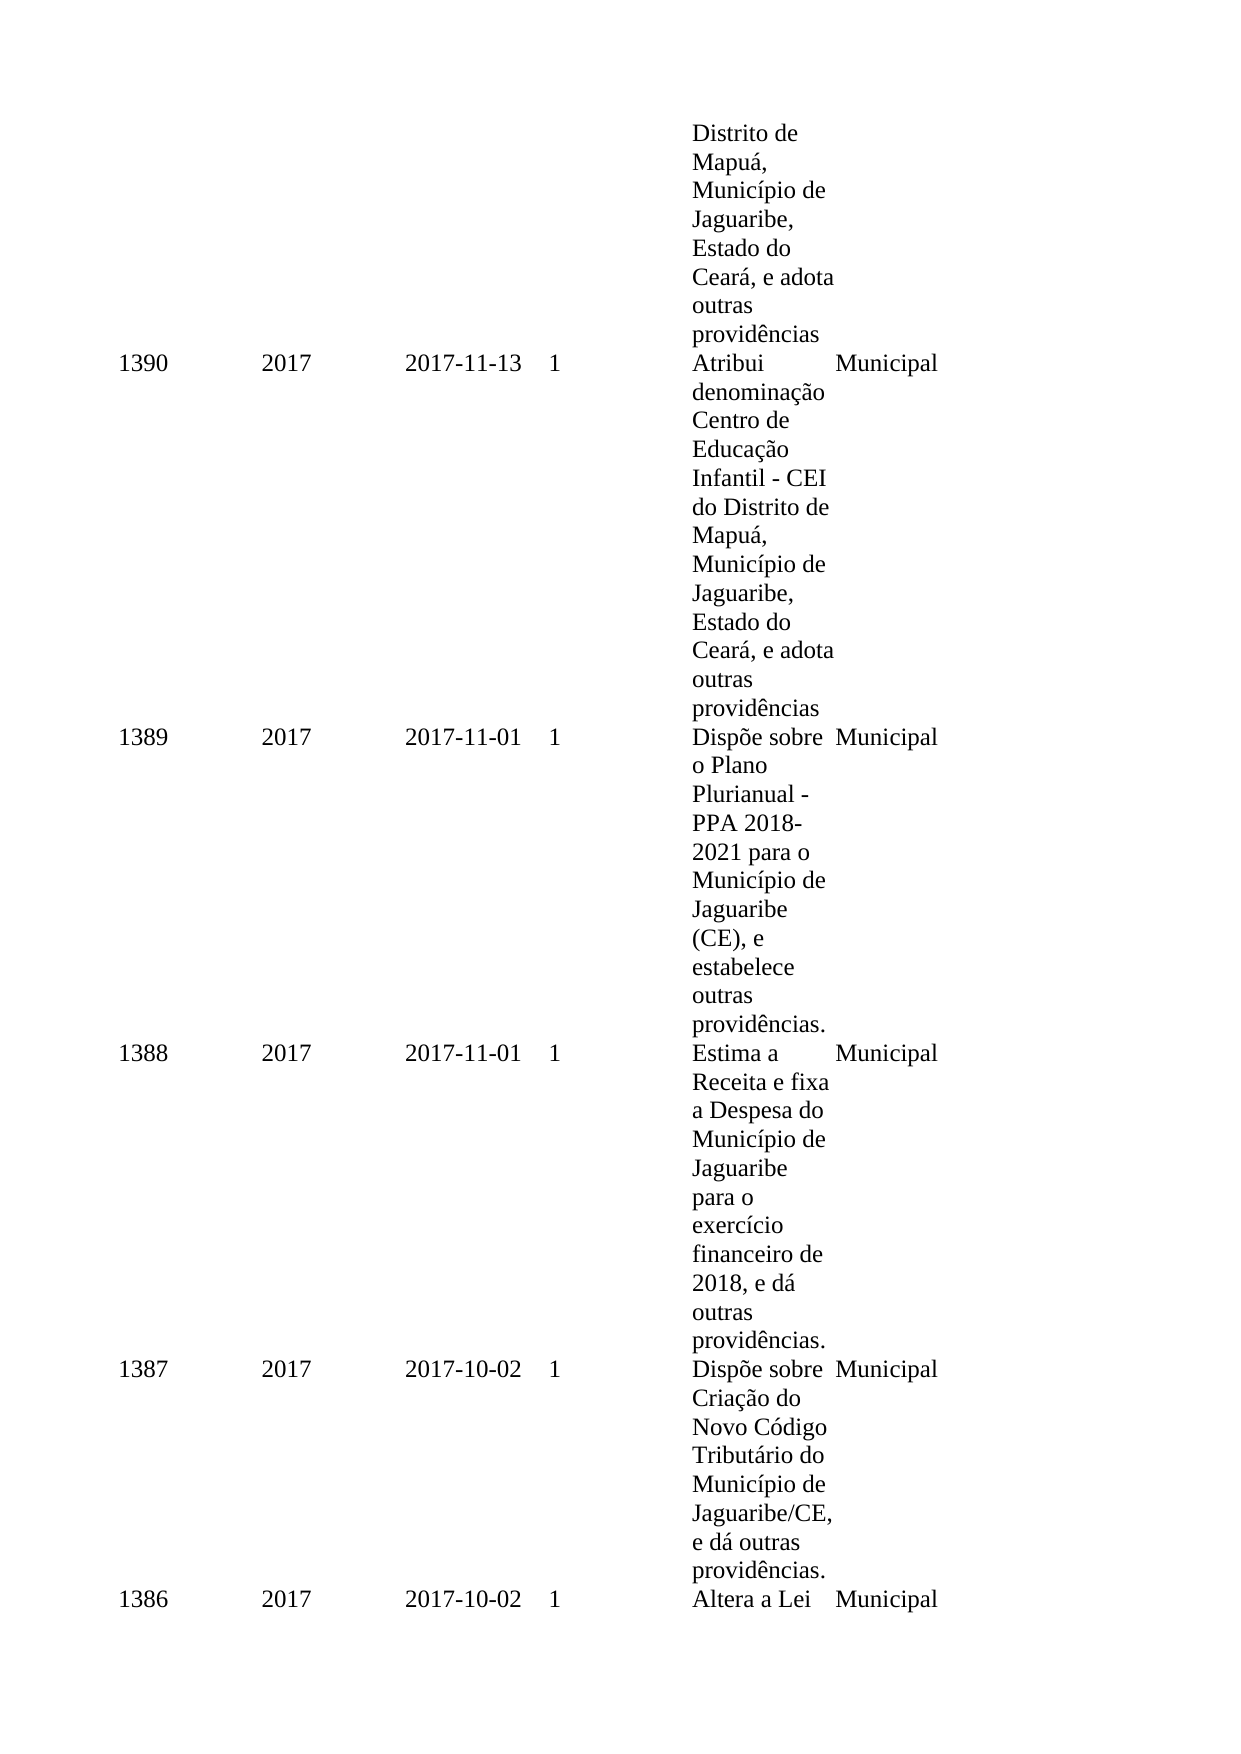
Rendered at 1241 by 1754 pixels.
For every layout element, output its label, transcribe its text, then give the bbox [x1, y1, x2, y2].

table_cell 1 [548, 1038, 692, 1354]
table_cell Atribui denominação Centro de Educação Infantil - CEI do Distrito de Mapuá, Município de Jaguaribe, Estado do Ceará, e adota outras providências [692, 348, 835, 722]
table_cell 2017-11-01 [405, 1038, 548, 1354]
table_cell Municipal [835, 348, 979, 722]
table_cell 1388 [118, 1038, 261, 1354]
table_cell 2017-10-02 [405, 1354, 548, 1584]
table_cell Distrito de Mapuá, Município de Jaguaribe, Estado do Ceará, e adota outras providências [692, 118, 835, 348]
table_cell [405, 118, 548, 348]
table_cell 1 [548, 348, 692, 722]
table_cell [979, 722, 1122, 1038]
table_cell [548, 118, 692, 348]
table_cell Municipal [835, 1038, 979, 1354]
table_cell 2017-10-02 [405, 1584, 548, 1613]
table_cell 2017 [261, 722, 405, 1038]
table_cell [979, 118, 1122, 348]
table_cell 1 [548, 722, 692, 1038]
table_cell [118, 118, 261, 348]
table_cell Altera a Lei [692, 1584, 835, 1613]
table_cell Municipal [835, 1584, 979, 1613]
table_cell [979, 1584, 1122, 1613]
table_cell 1387 [118, 1354, 261, 1584]
table_cell 1389 [118, 722, 261, 1038]
table_cell 1 [548, 1584, 692, 1613]
table_cell 2017-11-13 [405, 348, 548, 722]
table_cell 2017 [261, 1354, 405, 1584]
table_cell [979, 348, 1122, 722]
table_cell [979, 1038, 1122, 1354]
table_cell 1 [548, 1354, 692, 1584]
table_cell 2017 [261, 1038, 405, 1354]
table_cell Municipal [835, 722, 979, 1038]
table_cell Municipal [835, 1354, 979, 1584]
table_cell [979, 1354, 1122, 1584]
table_cell Estima a Receita e fixa a Despesa do Município de Jaguaribe para o exercício financeiro de 2018, e dá outras providências. [692, 1038, 835, 1354]
table_cell Dispõe sobre Criação do Novo Código Tributário do Município de Jaguaribe/CE, e dá outras providências. [692, 1354, 835, 1584]
table_cell 2017 [261, 348, 405, 722]
table_cell [835, 118, 979, 348]
table_cell [261, 118, 405, 348]
table_cell 2017 [261, 1584, 405, 1613]
table_cell 1386 [118, 1584, 261, 1613]
table_cell 1390 [118, 348, 261, 722]
table_cell Dispõe sobre o Plano Plurianual - PPA 2018-2021 para o Município de Jaguaribe (CE), e estabelece outras providências. [692, 722, 835, 1038]
table_cell 2017-11-01 [405, 722, 548, 1038]
